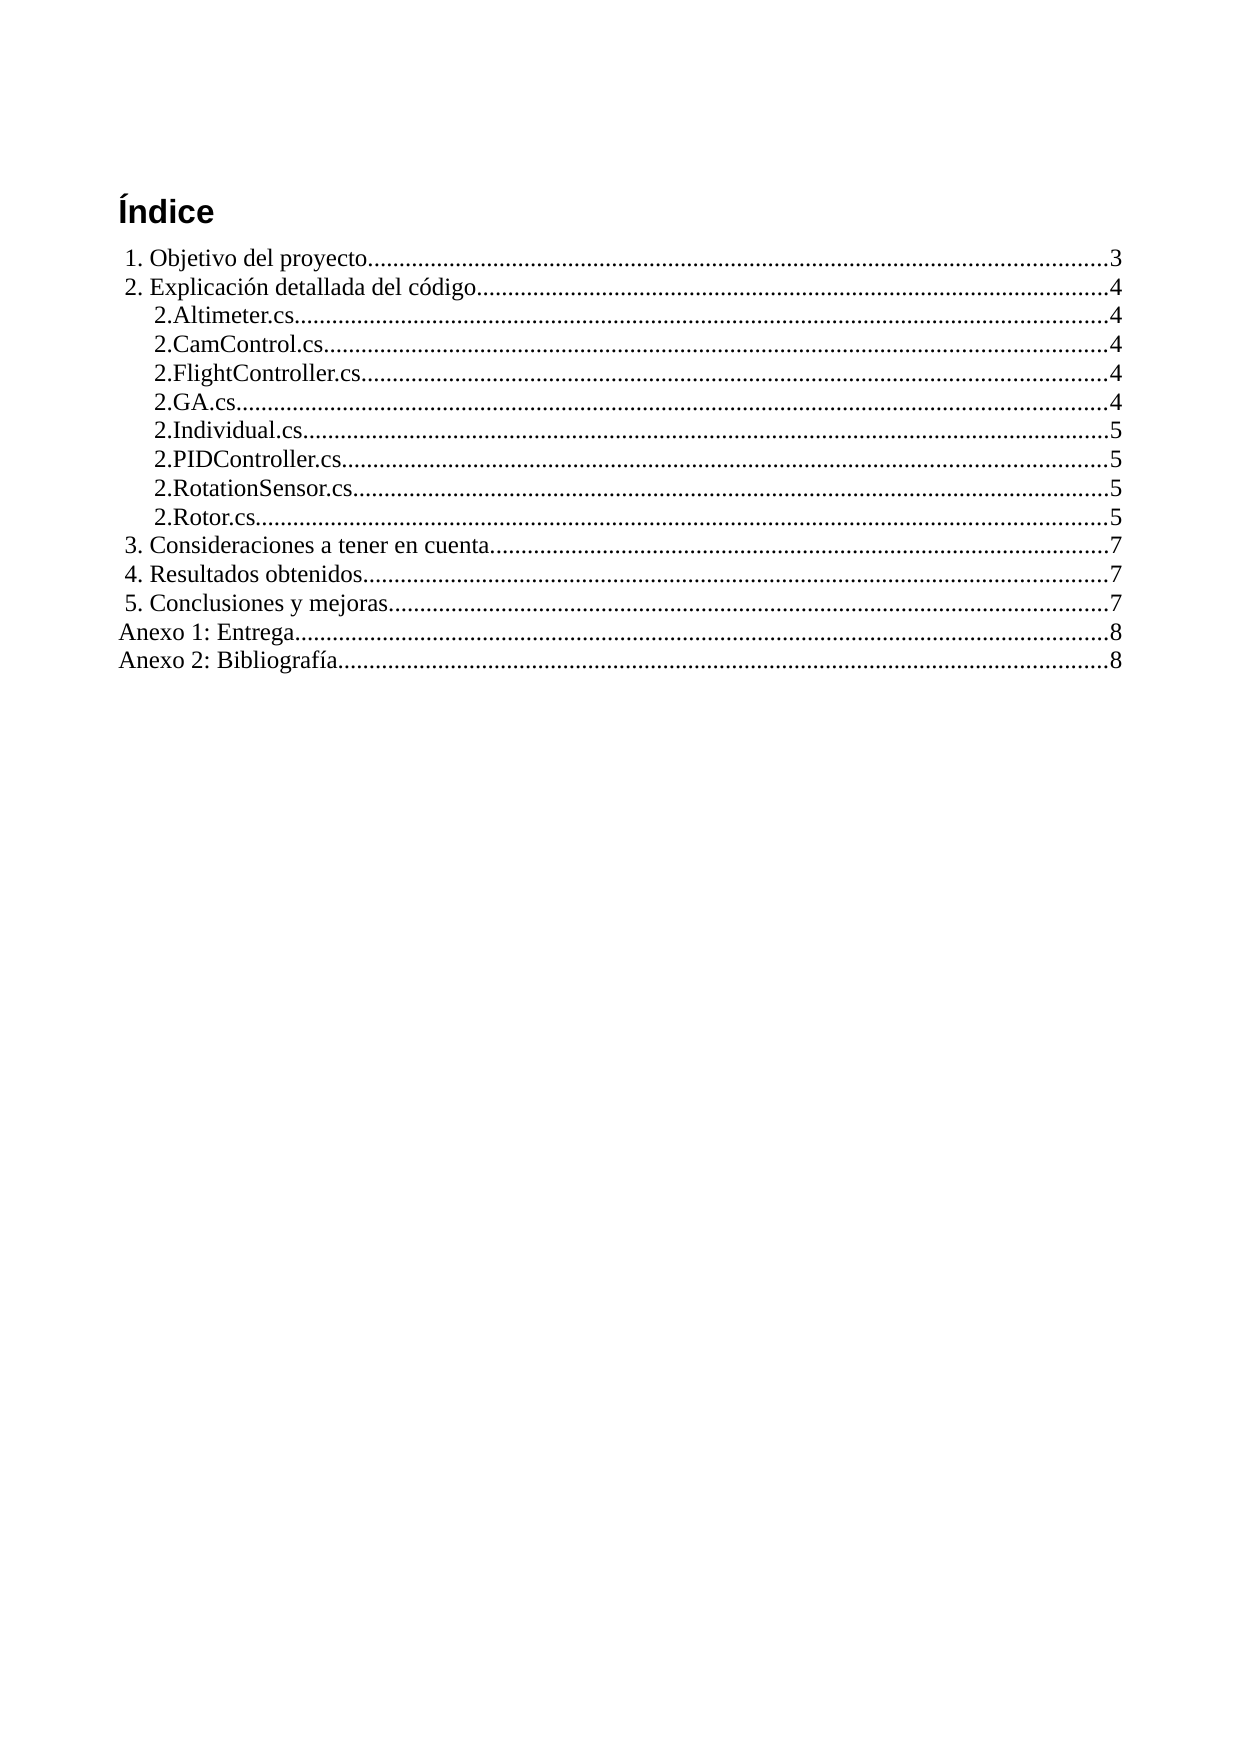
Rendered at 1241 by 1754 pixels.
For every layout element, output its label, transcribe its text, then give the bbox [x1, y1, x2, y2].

text 2.Altimeter.cs 4 [148, 301, 1122, 329]
text Anexo 1: Entrega. 8 [118, 617, 1122, 646]
text 4. Resultados obtenidos. 7 [118, 559, 1122, 588]
text 2.PIDController.cs 5 [148, 444, 1122, 473]
text Anexo 2: Bibliografía. 8 [118, 646, 1122, 674]
text 2.RotationSensor.cs 5 [148, 473, 1122, 502]
text 5. Conclusiones y mejoras. 7 [118, 588, 1122, 617]
subtitle Índice [118, 192, 1122, 231]
text 2.FlightController.cs 4 [148, 358, 1122, 387]
text 2.GA.cs 4 [148, 387, 1122, 416]
text 2.CamControl.cs 4 [148, 329, 1122, 358]
text 2.Rotor.cs 5 [148, 502, 1122, 531]
text 1. Objetivo del proyecto. 3 [118, 243, 1122, 272]
text 2.Individual.cs 5 [148, 416, 1122, 444]
text 2. Explicación detallada del código. 4 [118, 272, 1122, 301]
text 3. Consideraciones a tener en cuenta. 7 [118, 531, 1122, 559]
